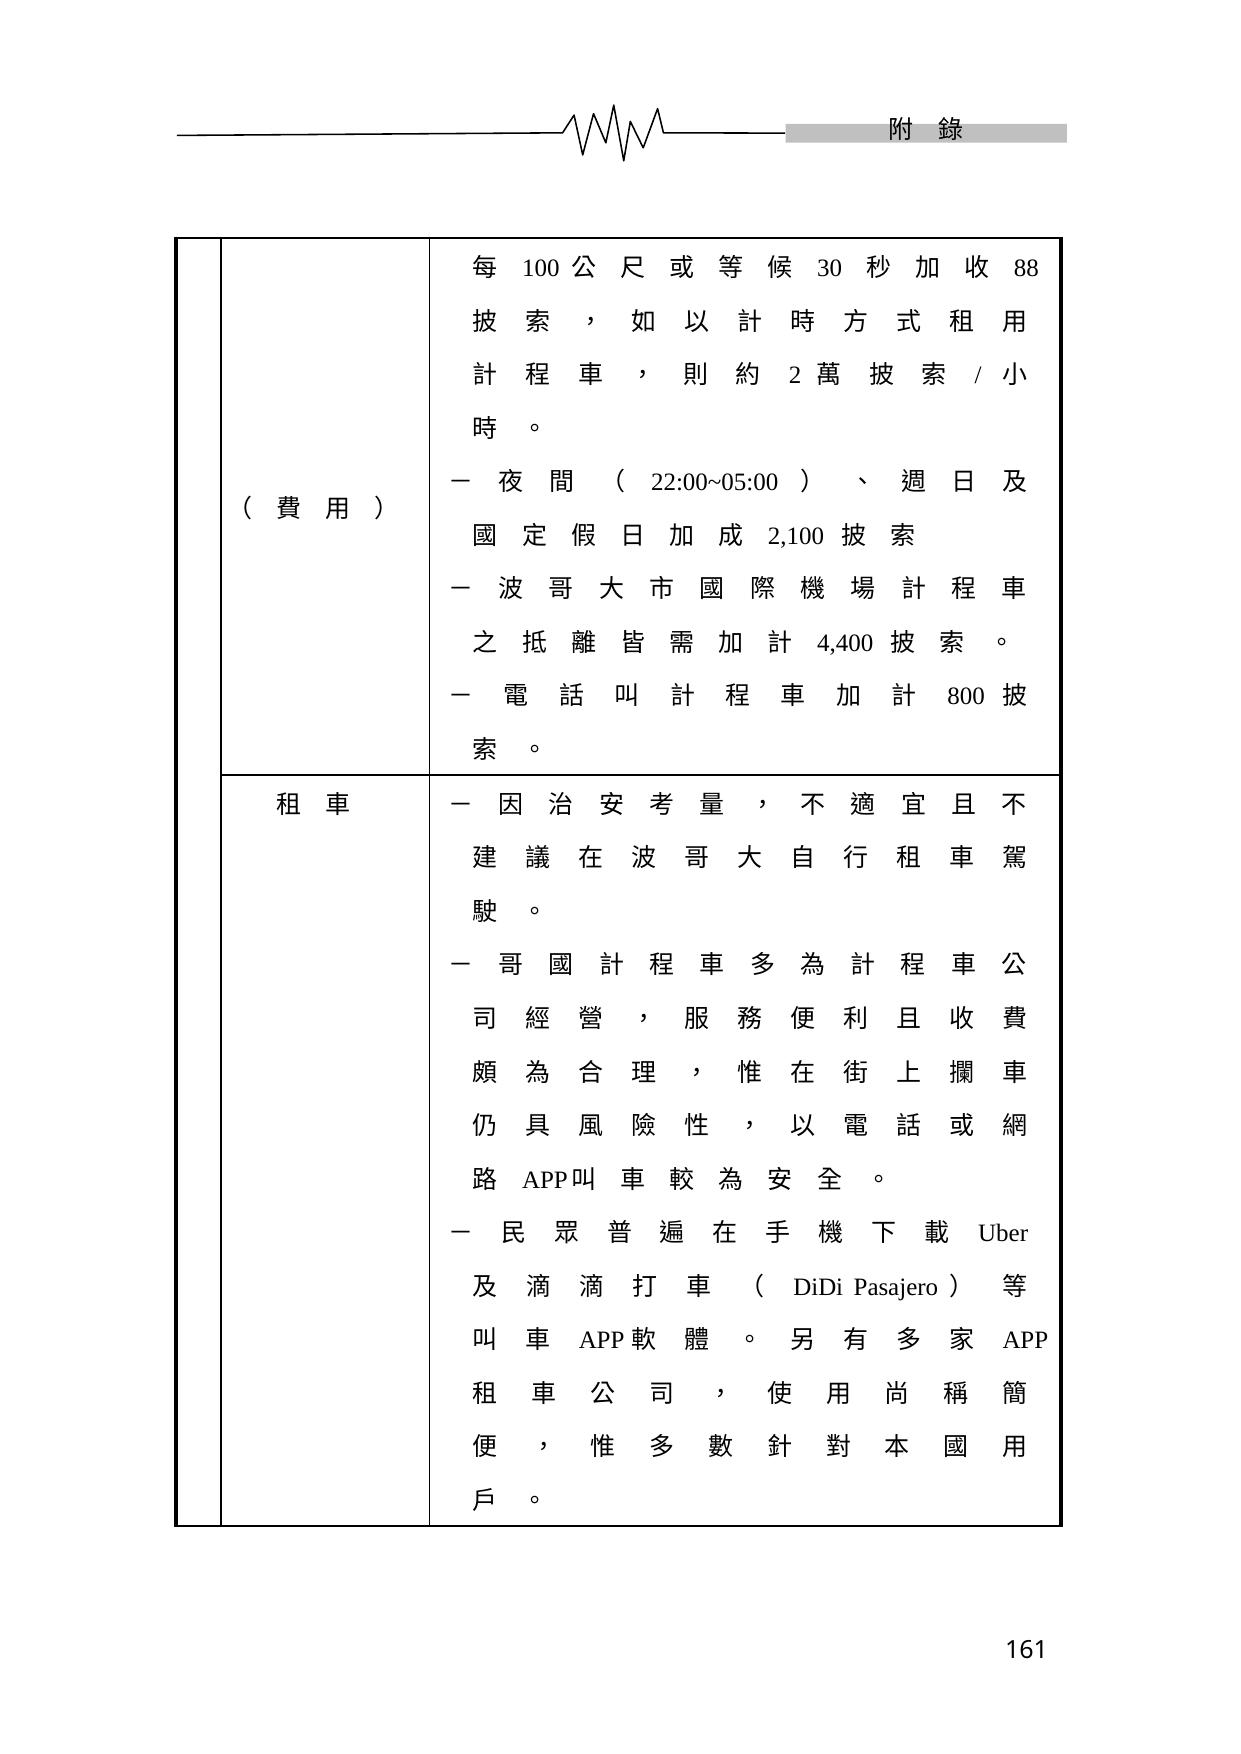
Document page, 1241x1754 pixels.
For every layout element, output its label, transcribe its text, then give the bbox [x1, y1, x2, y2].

table_cell 租車 [222, 776, 429, 1525]
table_cell （費用） [222, 239, 429, 774]
table_cell －因治安考量，不適宜且不建議在波哥大自行租車駕駛。 －哥國計程車多為計程車公司經營，服務便利且收費頗為合理，惟在街上攔車仍具風險性，以電話或網路APP叫車較為安全。 －民眾普遍在手機下載Uber及滴滴打車（DiDi Pasajero）等叫車APP軟體。另有多家APP租車公司，使用尚稱簡便，惟多數針對本國用戶。 [430, 776, 1059, 1525]
table_cell 每100公尺或等候30秒加收88披索，如以計時方式租用計程車，則約2萬披索/小時。 －夜間（22:00~05:00）、週日及國定假日加成2,100披索 －波哥大市國際機場計程車之抵離皆需加計4,400披索。 －電話叫計程車加計800披索。 [430, 239, 1059, 774]
table_cell 交 通 [178, 239, 220, 1525]
